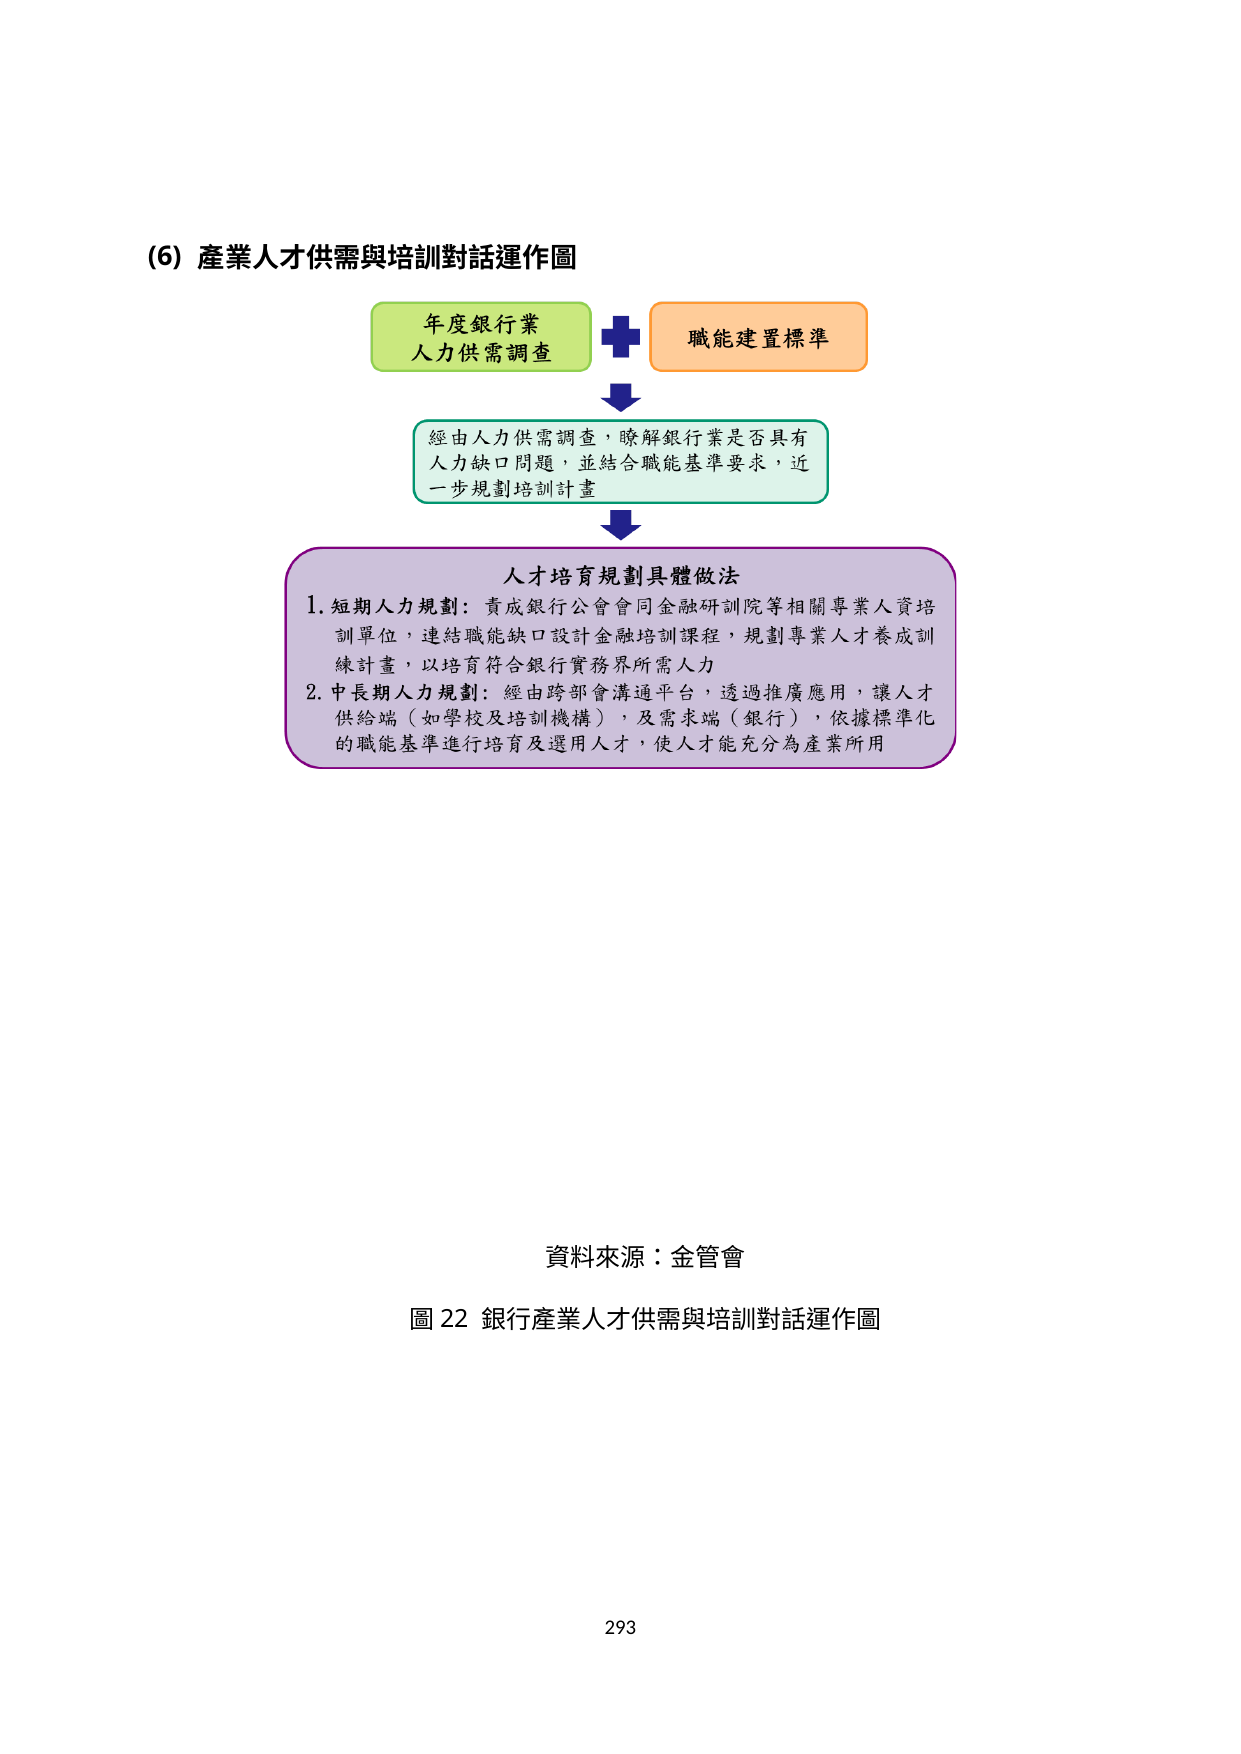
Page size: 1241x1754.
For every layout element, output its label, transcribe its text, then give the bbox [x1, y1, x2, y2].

list 產業人才供需與培訓對話運作圖 [148, 214, 1092, 276]
text 圖 22 銀行產業人才供需與培訓對話運作圖 [198, 1276, 1092, 1339]
text 資料來源：金管會 [198, 1214, 1092, 1276]
